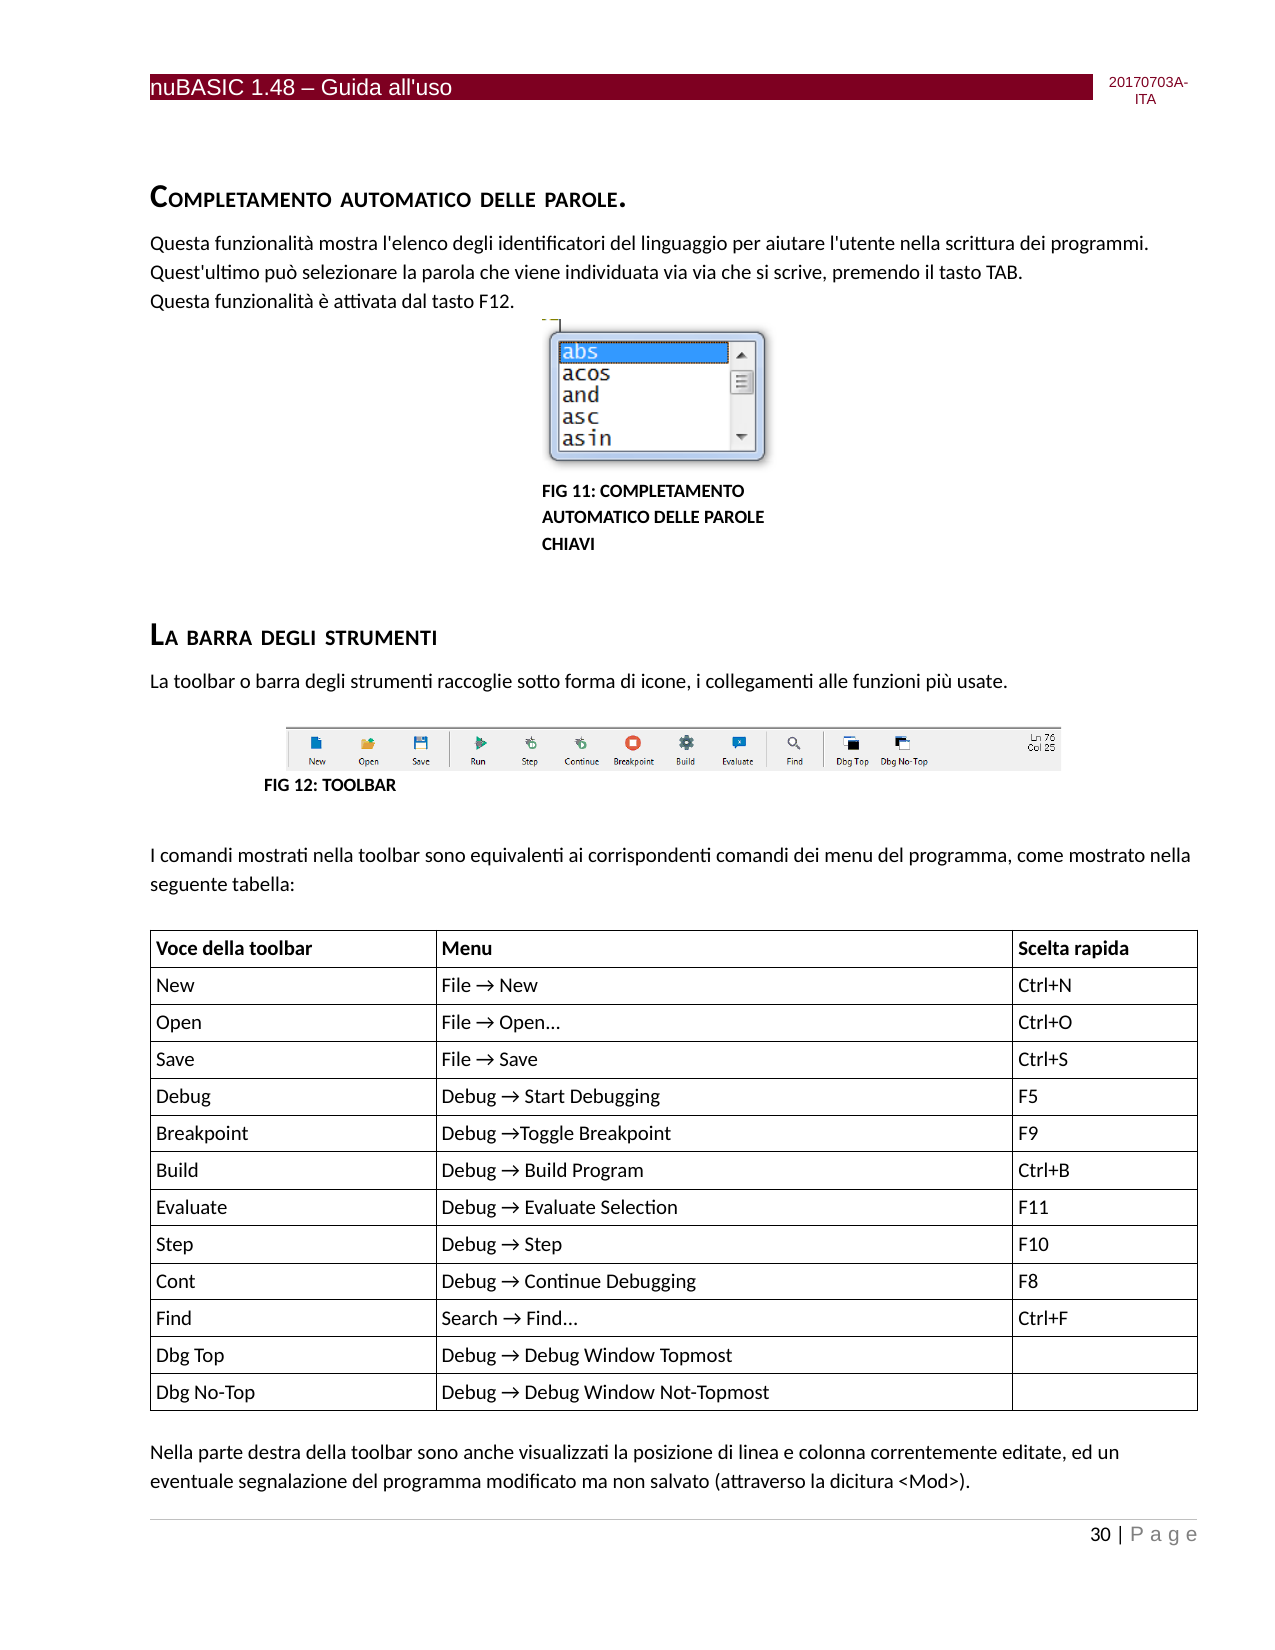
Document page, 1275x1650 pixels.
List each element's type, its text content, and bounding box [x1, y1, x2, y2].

table_cell Step [151, 1226, 436, 1262]
table_cell Cont [151, 1264, 436, 1299]
table_cell Debug → Step [437, 1226, 1012, 1262]
table_header Voce della toolbar [151, 931, 436, 967]
table_cell File → Open... [437, 1005, 1012, 1041]
subtitle Completamento automatico delle parole. [150, 175, 1197, 216]
table_cell Ctrl+F [1013, 1300, 1197, 1336]
table_cell Ctrl+S [1013, 1042, 1197, 1077]
table_cell Debug → Start Debugging [437, 1079, 1012, 1114]
table_cell Debug → Evaluate Selection [437, 1190, 1012, 1225]
text La toolbar o barra degli strumenti raccoglie sotto forma di icone, i collegamenti alle funzioni più usate. [150, 668, 1197, 693]
table_header Scelta rapida [1013, 931, 1197, 967]
table_cell Dbg No-Top [151, 1374, 436, 1410]
text Fig 11: Completamento automatico delle parole chiavi [542, 476, 783, 555]
text I comandi mostrati nella toolbar sono equivalenti ai corrispondenti comandi dei menu del programma, come mostrato nella seguente tabella: [150, 842, 1197, 897]
table_cell Debug → Continue Debugging [437, 1264, 1012, 1299]
text Nella parte destra della toolbar sono anche visualizzati la posizione di linea e colonna correntemente editate, ed un eventuale segnalazione del programma modificato ma non salvato (attraverso la dicitura <Mod>). [150, 1439, 1197, 1494]
table_cell [1013, 1374, 1197, 1410]
table_cell Find [151, 1300, 436, 1336]
table_cell F8 [1013, 1264, 1197, 1299]
table_cell Debug [151, 1079, 436, 1114]
table_cell Debug → Build Program [437, 1152, 1012, 1188]
table_cell F10 [1013, 1226, 1197, 1262]
table_cell New [151, 968, 436, 1003]
table_cell F11 [1013, 1190, 1197, 1225]
text Fig 12: Toolbar [264, 726, 1083, 796]
table_cell Save [151, 1042, 436, 1077]
table_cell Debug →Toggle Breakpoint [437, 1116, 1012, 1151]
table_cell File → Save [437, 1042, 1012, 1077]
table_cell F9 [1013, 1116, 1197, 1151]
table_cell Dbg Top [151, 1337, 436, 1373]
subtitle La barra degli strumenti [150, 613, 1197, 653]
table_cell [1013, 1337, 1197, 1373]
text Questa funzionalità mostra l'elenco degli identificatori del linguaggio per aiutare l'utente nella scrittura dei programmi. Quest'ultimo può selezionare la parola che viene individuata via via che si scrive, premendo il tasto TAB. [150, 230, 1197, 285]
table_cell File → New [437, 968, 1012, 1003]
table_cell Evaluate [151, 1190, 436, 1225]
table_header Menu [437, 931, 1012, 967]
table_cell Search → Find... [437, 1300, 1012, 1336]
table_cell F5 [1013, 1079, 1197, 1114]
table_cell Ctrl+O [1013, 1005, 1197, 1041]
table_cell Ctrl+B [1013, 1152, 1197, 1188]
table_cell Open [151, 1005, 436, 1041]
table_cell Breakpoint [151, 1116, 436, 1151]
table_cell Debug → Debug Window Topmost [437, 1337, 1012, 1373]
table_cell Ctrl+N [1013, 968, 1197, 1003]
table_cell Debug → Debug Window Not-Topmost [437, 1374, 1012, 1410]
table_cell Build [151, 1152, 436, 1188]
text Questa funzionalità è attivata dal tasto F12. [150, 288, 1197, 314]
